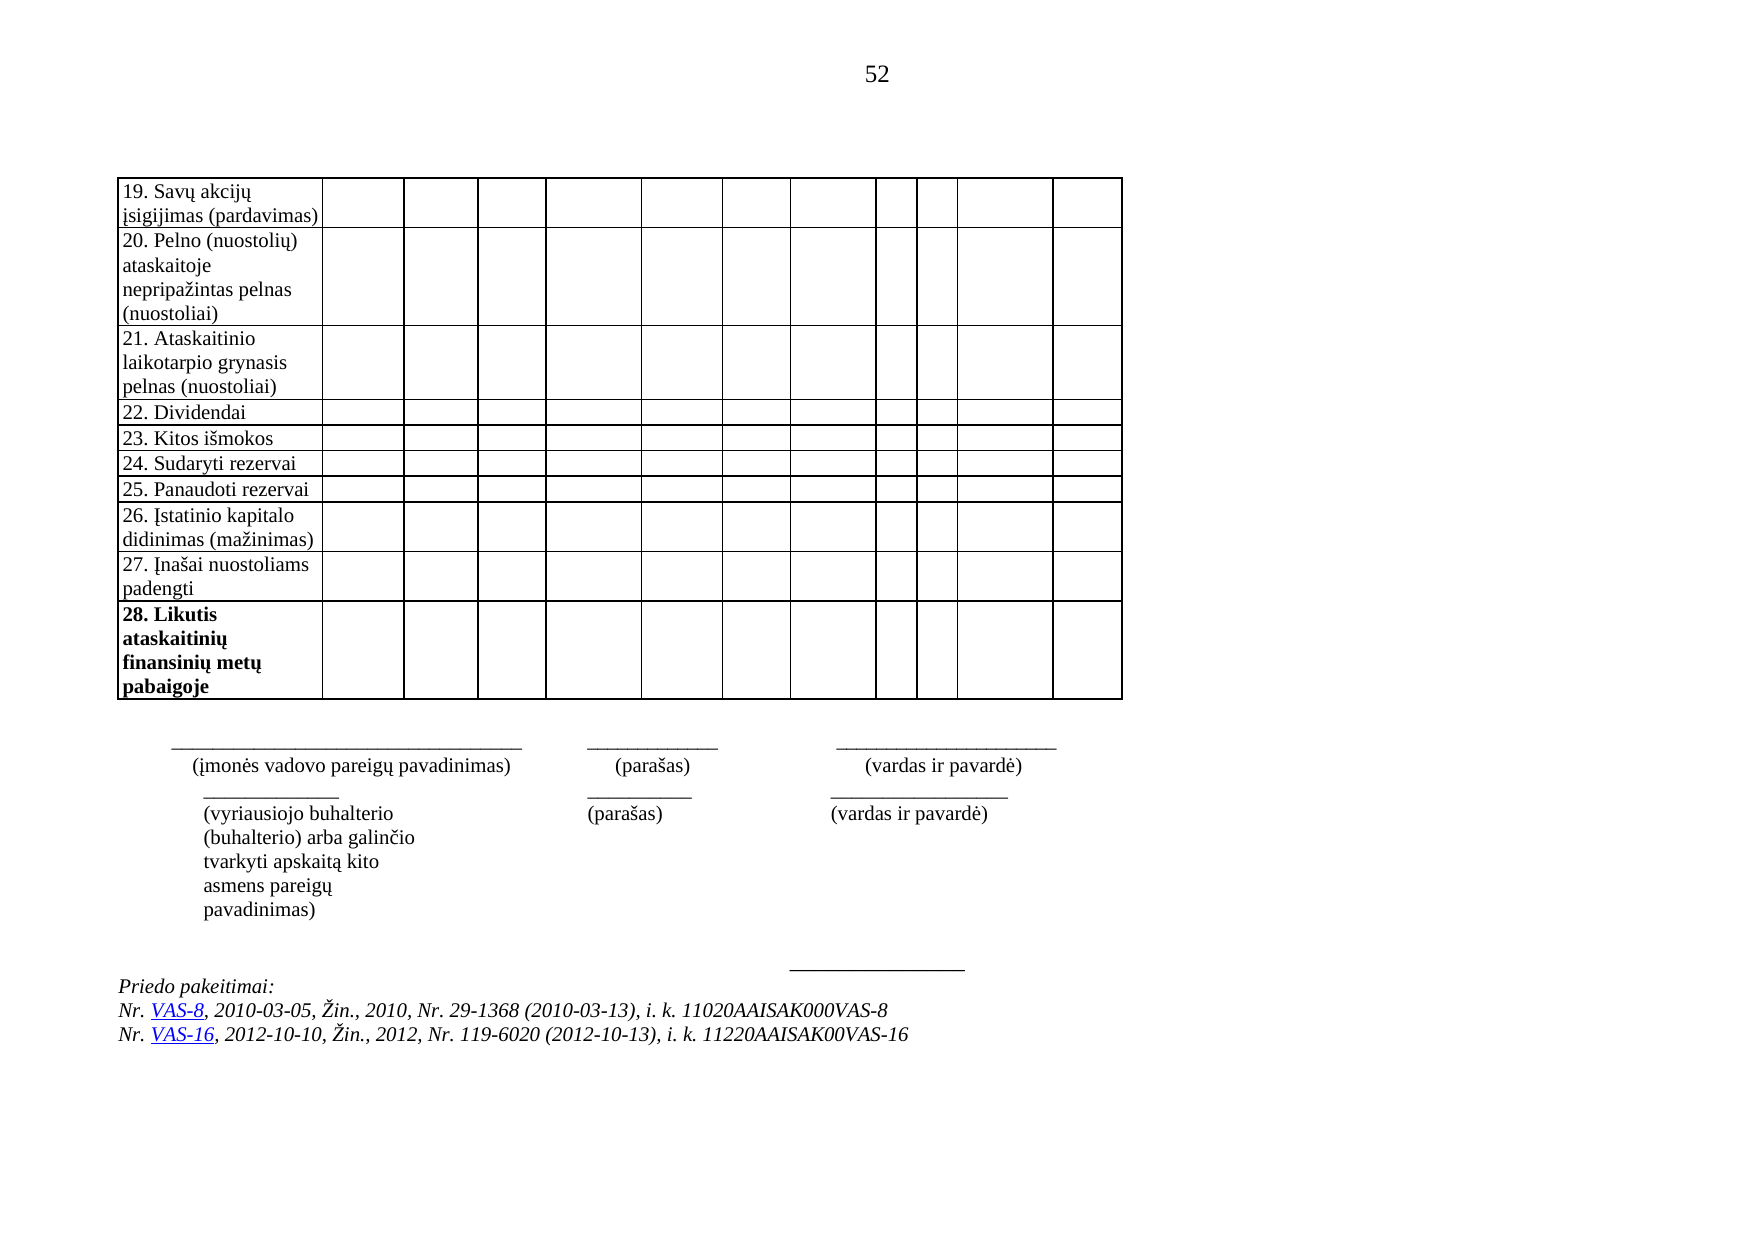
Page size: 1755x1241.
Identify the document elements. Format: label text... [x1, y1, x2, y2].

table_cell [547, 326, 641, 398]
table_cell [791, 477, 875, 501]
table_cell [1054, 602, 1121, 698]
table_cell [723, 503, 790, 551]
table_cell [405, 451, 477, 475]
table_cell [642, 477, 722, 501]
table_cell [323, 552, 403, 600]
table_cell [877, 503, 916, 551]
text ______________ [118, 945, 1636, 974]
table_header __________ (parašas) [433, 777, 746, 921]
table_cell [479, 179, 545, 227]
table_cell [723, 326, 790, 398]
table_cell [877, 228, 916, 325]
table_cell 24. Sudaryti rezervai [119, 451, 322, 475]
table_cell [642, 228, 722, 325]
table_cell [405, 552, 477, 600]
table_cell [479, 602, 545, 698]
table_cell [405, 477, 477, 501]
table_cell [323, 602, 403, 698]
table_cell [323, 426, 403, 450]
table_cell [547, 451, 641, 475]
table_cell [791, 602, 875, 698]
table_header _________________ (vardas ir pavardė) [746, 777, 1063, 921]
table_cell [642, 326, 722, 398]
table_cell [723, 451, 790, 475]
table_cell [791, 503, 875, 551]
table_cell 23. Kitos išmokos [119, 426, 322, 450]
table_cell [958, 179, 1052, 227]
table_cell [642, 552, 722, 600]
table_cell [323, 451, 403, 475]
table_cell [1054, 503, 1121, 551]
table_cell [1054, 400, 1121, 424]
table_cell [323, 400, 403, 424]
table_cell [642, 400, 722, 424]
table_cell [918, 451, 957, 475]
table_cell [723, 228, 790, 325]
table_cell [918, 426, 957, 450]
table_cell [405, 326, 477, 398]
table_cell [479, 503, 545, 551]
table_cell [958, 228, 1052, 325]
table_cell [958, 477, 1052, 501]
table_cell [479, 426, 545, 450]
table_cell 19. Savų akcijų įsigijimas (pardavimas) [119, 179, 322, 227]
table_cell [877, 400, 916, 424]
table_cell [479, 552, 545, 600]
table_cell [323, 477, 403, 501]
table_cell [1054, 451, 1121, 475]
table_cell [958, 602, 1052, 698]
table_cell [547, 426, 641, 450]
table_cell [642, 602, 722, 698]
table_cell [405, 400, 477, 424]
table_cell [547, 602, 641, 698]
table_cell [547, 477, 641, 501]
table_cell [547, 228, 641, 325]
table_cell [323, 503, 403, 551]
table_cell 25. Panaudoti rezervai [119, 477, 322, 501]
table_cell 28. Likutis ataskaitinių finansinių metų pabaigoje [119, 602, 322, 698]
table_cell 20. Pelno (nuostolių) ataskaitoje nepripažintas pelnas (nuostoliai) [119, 228, 322, 325]
table_cell [918, 326, 957, 398]
text (įmonės vadovo pareigų pavadinimas) (parašas) (vardas ir pavardė) [118, 752, 1636, 777]
table_cell [791, 228, 875, 325]
table_cell [877, 552, 916, 600]
table_cell [405, 179, 477, 227]
table_cell [791, 326, 875, 398]
table_cell [791, 552, 875, 600]
table_cell [958, 503, 1052, 551]
table_cell [723, 426, 790, 450]
table_cell [918, 228, 957, 325]
table_cell [642, 426, 722, 450]
table_cell [723, 552, 790, 600]
table_cell [791, 179, 875, 227]
table_cell [723, 400, 790, 424]
table_cell [405, 503, 477, 551]
table_cell [723, 477, 790, 501]
table_cell [958, 326, 1052, 398]
table_cell [323, 179, 403, 227]
table_cell [877, 477, 916, 501]
table_cell [1054, 326, 1121, 398]
table_cell [723, 602, 790, 698]
table_cell [547, 552, 641, 600]
table_cell [918, 503, 957, 551]
table_cell [791, 400, 875, 424]
table_cell [877, 451, 916, 475]
table_cell [1054, 477, 1121, 501]
table_cell [642, 451, 722, 475]
text Priedo pakeitimai: [118, 974, 1636, 998]
table_cell [1054, 426, 1121, 450]
table_cell [547, 400, 641, 424]
table_cell [405, 426, 477, 450]
table_cell 22. Dividendai [119, 400, 322, 424]
table_cell [1054, 552, 1121, 600]
table_cell 26. Įstatinio kapitalo didinimas (mažinimas) [119, 503, 322, 551]
table_cell [323, 326, 403, 398]
table_cell [958, 552, 1052, 600]
table_cell 21. Ataskaitinio laikotarpio grynasis pelnas (nuostoliai) [119, 326, 322, 398]
table_cell 27. Įnašai nuostoliams padengti [119, 552, 322, 600]
table_cell [877, 179, 916, 227]
text Nr. VAS-16, 2012-10-10, Žin., 2012, Nr. 119-6020 (2012-10-13), i. k. 11220AAISAK00VAS-16 [118, 1022, 1636, 1046]
table_cell [1054, 179, 1121, 227]
table_cell [323, 228, 403, 325]
table_cell [877, 326, 916, 398]
table_cell [958, 400, 1052, 424]
table_cell [877, 426, 916, 450]
table_cell [479, 400, 545, 424]
table_cell [642, 503, 722, 551]
table_header _____________ (vyriausiojo buhalterio (buhalterio) arba galinčio tvarkyti apskaitą kito asmens pareigų pavadinimas) [118, 777, 433, 921]
table_cell [918, 400, 957, 424]
table_cell [642, 179, 722, 227]
table_cell [958, 451, 1052, 475]
table_cell [918, 602, 957, 698]
table_cell [479, 228, 545, 325]
table_cell [405, 602, 477, 698]
table_cell [791, 426, 875, 450]
table_cell [547, 503, 641, 551]
table_cell [791, 451, 875, 475]
table_cell [547, 179, 641, 227]
table_cell [723, 179, 790, 227]
table_cell [918, 477, 957, 501]
table_cell [479, 477, 545, 501]
table_cell [1054, 228, 1121, 325]
table_cell [405, 228, 477, 325]
table_cell [918, 552, 957, 600]
table_cell [479, 326, 545, 398]
text Nr. VAS-8, 2010-03-05, Žin., 2010, Nr. 29-1368 (2010-03-13), i. k. 11020AAISAK000VAS-8 [118, 998, 1636, 1022]
table_cell [877, 602, 916, 698]
table_cell [479, 451, 545, 475]
table_cell [958, 426, 1052, 450]
table_cell [918, 179, 957, 227]
